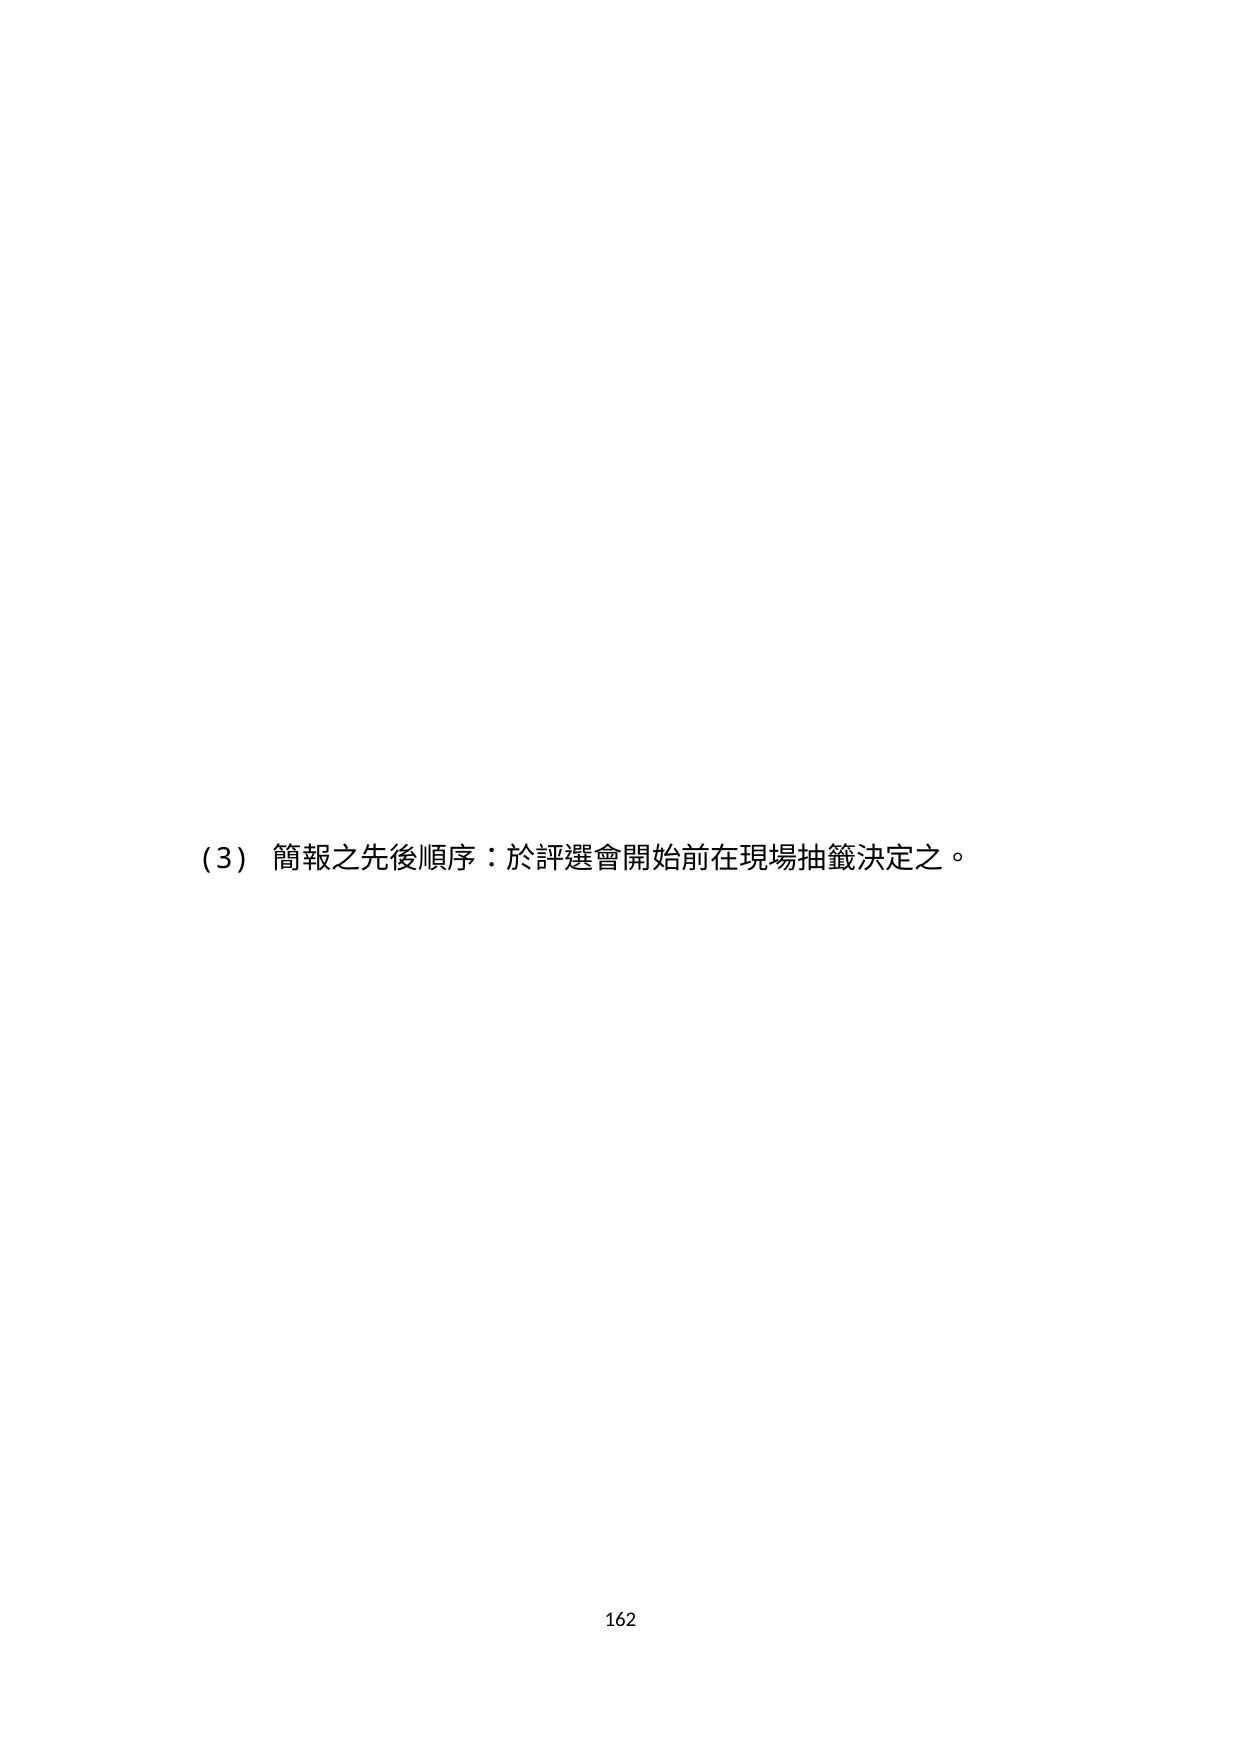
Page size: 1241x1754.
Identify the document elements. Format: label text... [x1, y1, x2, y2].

list 簡報之先後順序：於評選會開始前在現場抽籤決定之。 [198, 814, 1092, 877]
